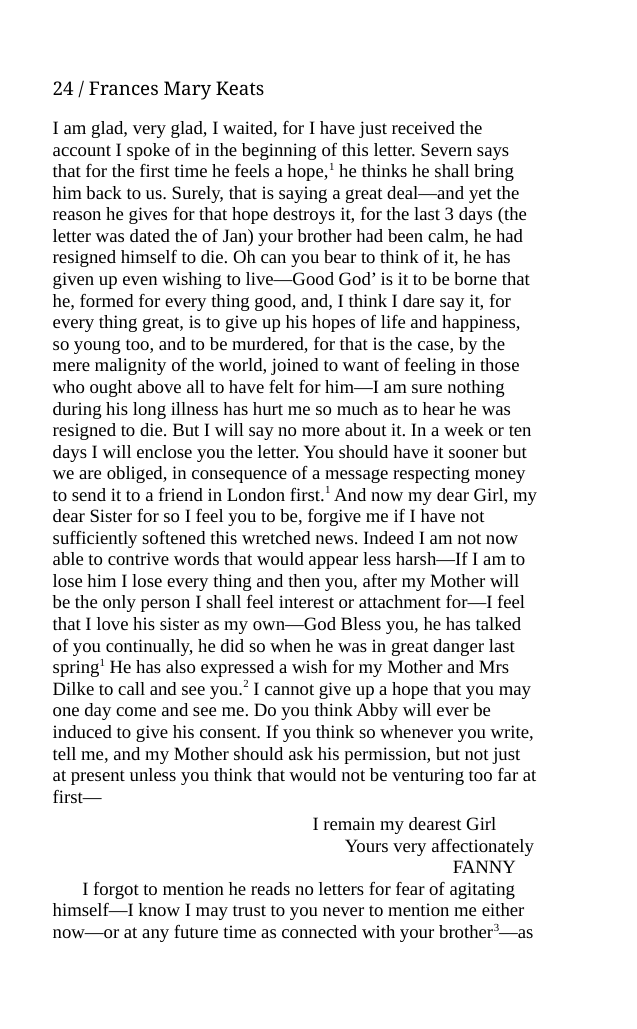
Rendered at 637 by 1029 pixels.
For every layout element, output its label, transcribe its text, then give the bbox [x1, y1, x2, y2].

text I forgot to mention he reads no letters for fear of agitating himself—I know I may trust to you never to mention me either now—or at any future time as connected with your brother3—as [52, 878, 538, 942]
text Yours very affectionately [52, 835, 538, 856]
text I remain my dearest Girl [52, 813, 538, 835]
text FANNY [52, 856, 538, 878]
text I am glad, very glad, I waited, for I have just received the account I spoke of in the beginning of this letter. Severn says that for the first time he feels a hope,1 he thinks he shall bring him back to us. Surely, that is saying a great deal—and yet the reason he gives for that hope destroys it, for the last 3 days (the letter was dated the of Jan) your brother had been calm, he had resigned himself to die. Oh can you bear to think of it, he has given up even wishing to live—Good God’ is it to be borne that he, formed for every thing good, and, I think I dare say it, for every thing great, is to give up his hopes of life and happiness, so young too, and to be murdered, for that is the case, by the mere malignity of the world, joined to want of feeling in those who ought above all to have felt for him—I am sure nothing during his long illness has hurt me so much as to hear he was resigned to die. But I will say no more about it. In a week or ten days I will enclose you the letter. You should have it sooner but we are obliged, in consequence of a message respecting money to send it to a friend in London first.1 And now my dear Girl, my dear Sister for so I feel you to be, forgive me if I have not sufficiently softened this wretched news. Indeed I am not now able to contrive words that would appear less harsh—If I am to lose him I lose every thing and then you, after my Mother will be the only person I shall feel interest or attachment for—I feel that I love his sister as my own—God Bless you, he has talked of you continually, he did so when he was in great danger last spring1 He has also expressed a wish for my Mother and Mrs Dilke to call and see you.2 I cannot give up a hope that you may one day come and see me. Do you think Abby will ever be induced to give his consent. If you think so whenever you write, tell me, and my Mother should ask his permission, but not just at present unless you think that would not be venturing too far at first— [52, 117, 538, 807]
